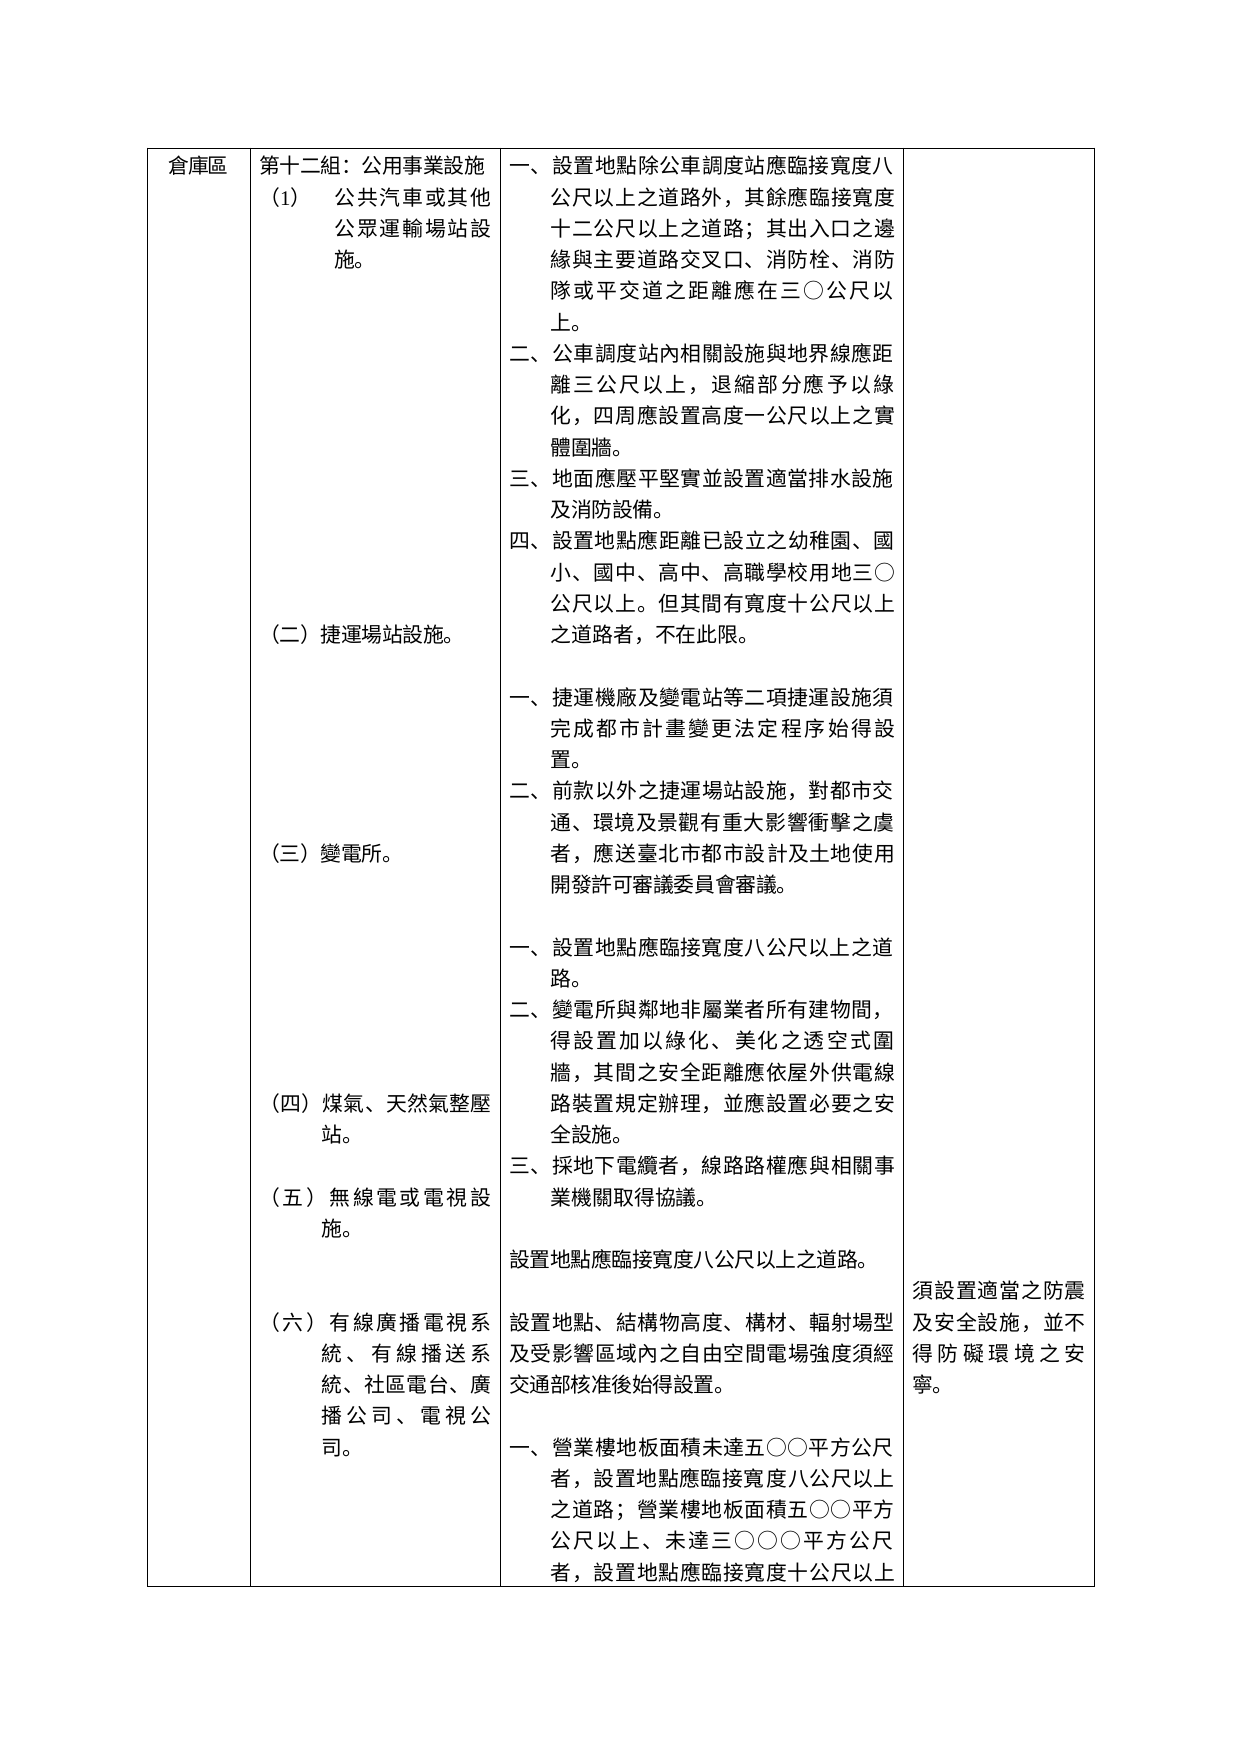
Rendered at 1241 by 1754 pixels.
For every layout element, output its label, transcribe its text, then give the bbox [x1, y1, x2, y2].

table_cell 第十二組：公用事業設施 公共汽車或其他公眾運輸場站設施。 （二）捷運場站設施。 （三）變電所。 （四）煤氣、天然氣整壓站。 （五）無線電或電視設施。 （六）有線廣播電視系統、有線播送系統、社區電台、廣播公司、電視公司。 [251, 149, 500, 1586]
table_cell 倉庫區 [148, 149, 250, 1586]
table_cell 一、設置地點除公車調度站應臨接寬度八公尺以上之道路外，其餘應臨接寬度十二公尺以上之道路；其出入口之邊緣與主要道路交叉口、消防栓、消防隊或平交道之距離應在三○公尺以上。 二、公車調度站內相關設施與地界線應距離三公尺以上，退縮部分應予以綠化，四周應設置高度一公尺以上之實體圍牆。 三、地面應壓平堅實並設置適當排水設施及消防設備。 四、設置地點應距離已設立之幼稚園、國小、國中、高中、高職學校用地三○公尺以上。但其間有寬度十公尺以上之道路者，不在此限。 一、捷運機廠及變電站等二項捷運設施須完成都市計畫變更法定程序始得設置。 二、前款以外之捷運場站設施，對都市交通、環境及景觀有重大影響衝擊之虞者，應送臺北市都市設計及土地使用開發許可審議委員會審議。 一、設置地點應臨接寬度八公尺以上之道路。 二、變電所與鄰地非屬業者所有建物間，得設置加以綠化、美化之透空式圍牆，其間之安全距離應依屋外供電線路裝置規定辦理，並應設置必要之安全設施。 三、採地下電纜者，線路路權應與相關事業機關取得協議。 設置地點應臨接寬度八公尺以上之道路。 設置地點、結構物高度、構材、輻射場型及受影響區域內之自由空間電場強度須經交通部核准後始得設置。 一、營業樓地板面積未達五○○平方公尺者，設置地點應臨接寬度八公尺以上之道路；營業樓地板面積五○○平方公尺以上、未達三○○○平方公尺者，設置地點應臨接寬度十公尺以上 [501, 149, 903, 1586]
table_cell 須設置適當之防震及安全設施，並不得防礙環境之安寧。 [904, 149, 1094, 1586]
